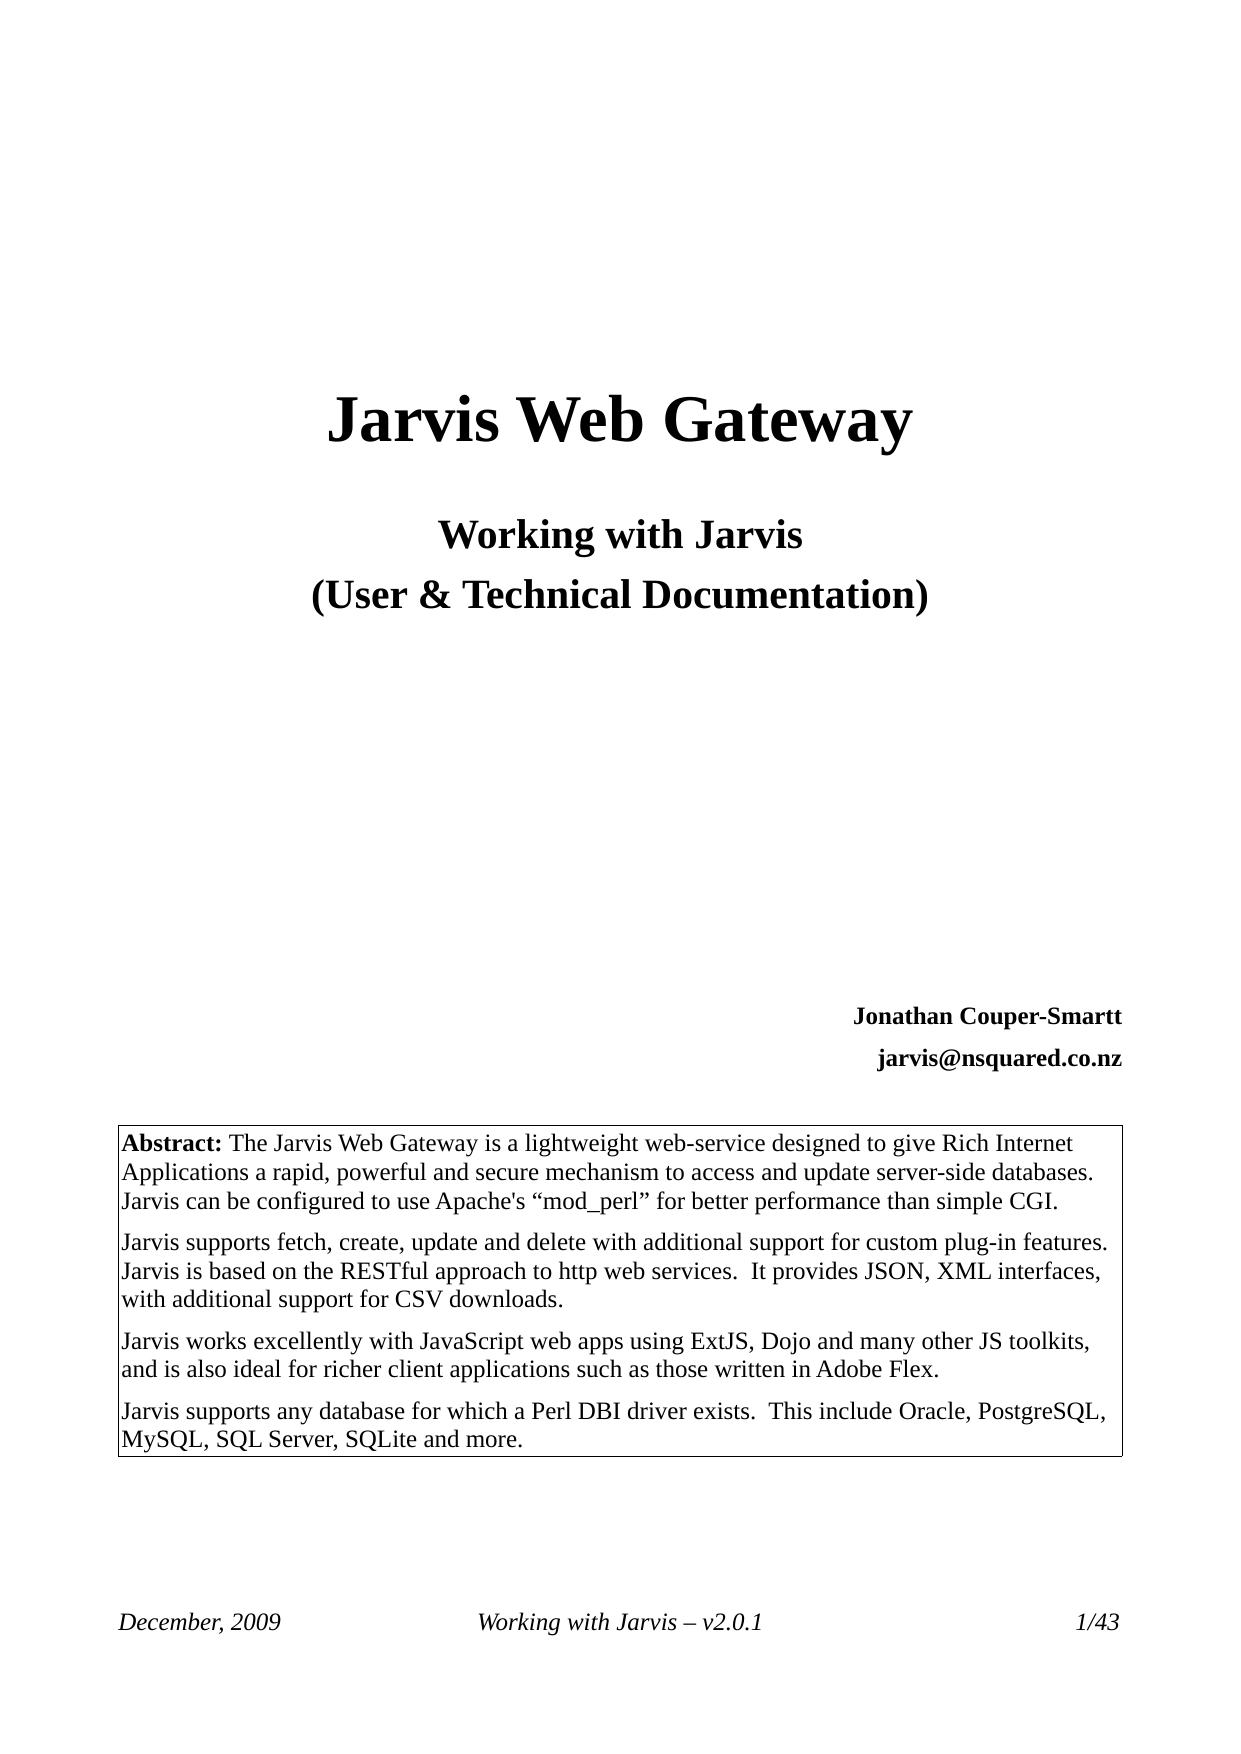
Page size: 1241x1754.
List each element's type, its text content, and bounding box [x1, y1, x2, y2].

text Jarvis works excellently with JavaScript web apps using ExtJS, Dojo and many other JS toolkits, and is also ideal for richer client applications such as those written in Adobe Flex. [119, 1323, 1122, 1383]
text Jarvis Web Gateway [118, 379, 1122, 456]
text (User & Technical Documentation) [118, 570, 1122, 618]
text Jarvis supports fetch, create, update and delete with additional support for custom plug-in features. Jarvis is based on the RESTful approach to http web services. It provides JSON, XML interfaces, with additional support for CSV downloads. [119, 1224, 1122, 1313]
text Jonathan Couper-Smartt [118, 1001, 1122, 1030]
text Abstract: The Jarvis Web Gateway is a lightweight web-service designed to give Rich Internet Applications a rapid, powerful and secure mechanism to access and update server-side databases. Jarvis can be configured to use Apache's “mod_perl” for better performance than simple CGI. [119, 1126, 1122, 1214]
text Jarvis supports any database for which a Perl DBI driver exists. This include Oracle, PostgreSQL, MySQL, SQL Server, SQLite and more. [119, 1393, 1122, 1456]
text jarvis@nsquared.co.nz [118, 1043, 1122, 1071]
text Working with Jarvis [118, 509, 1122, 557]
